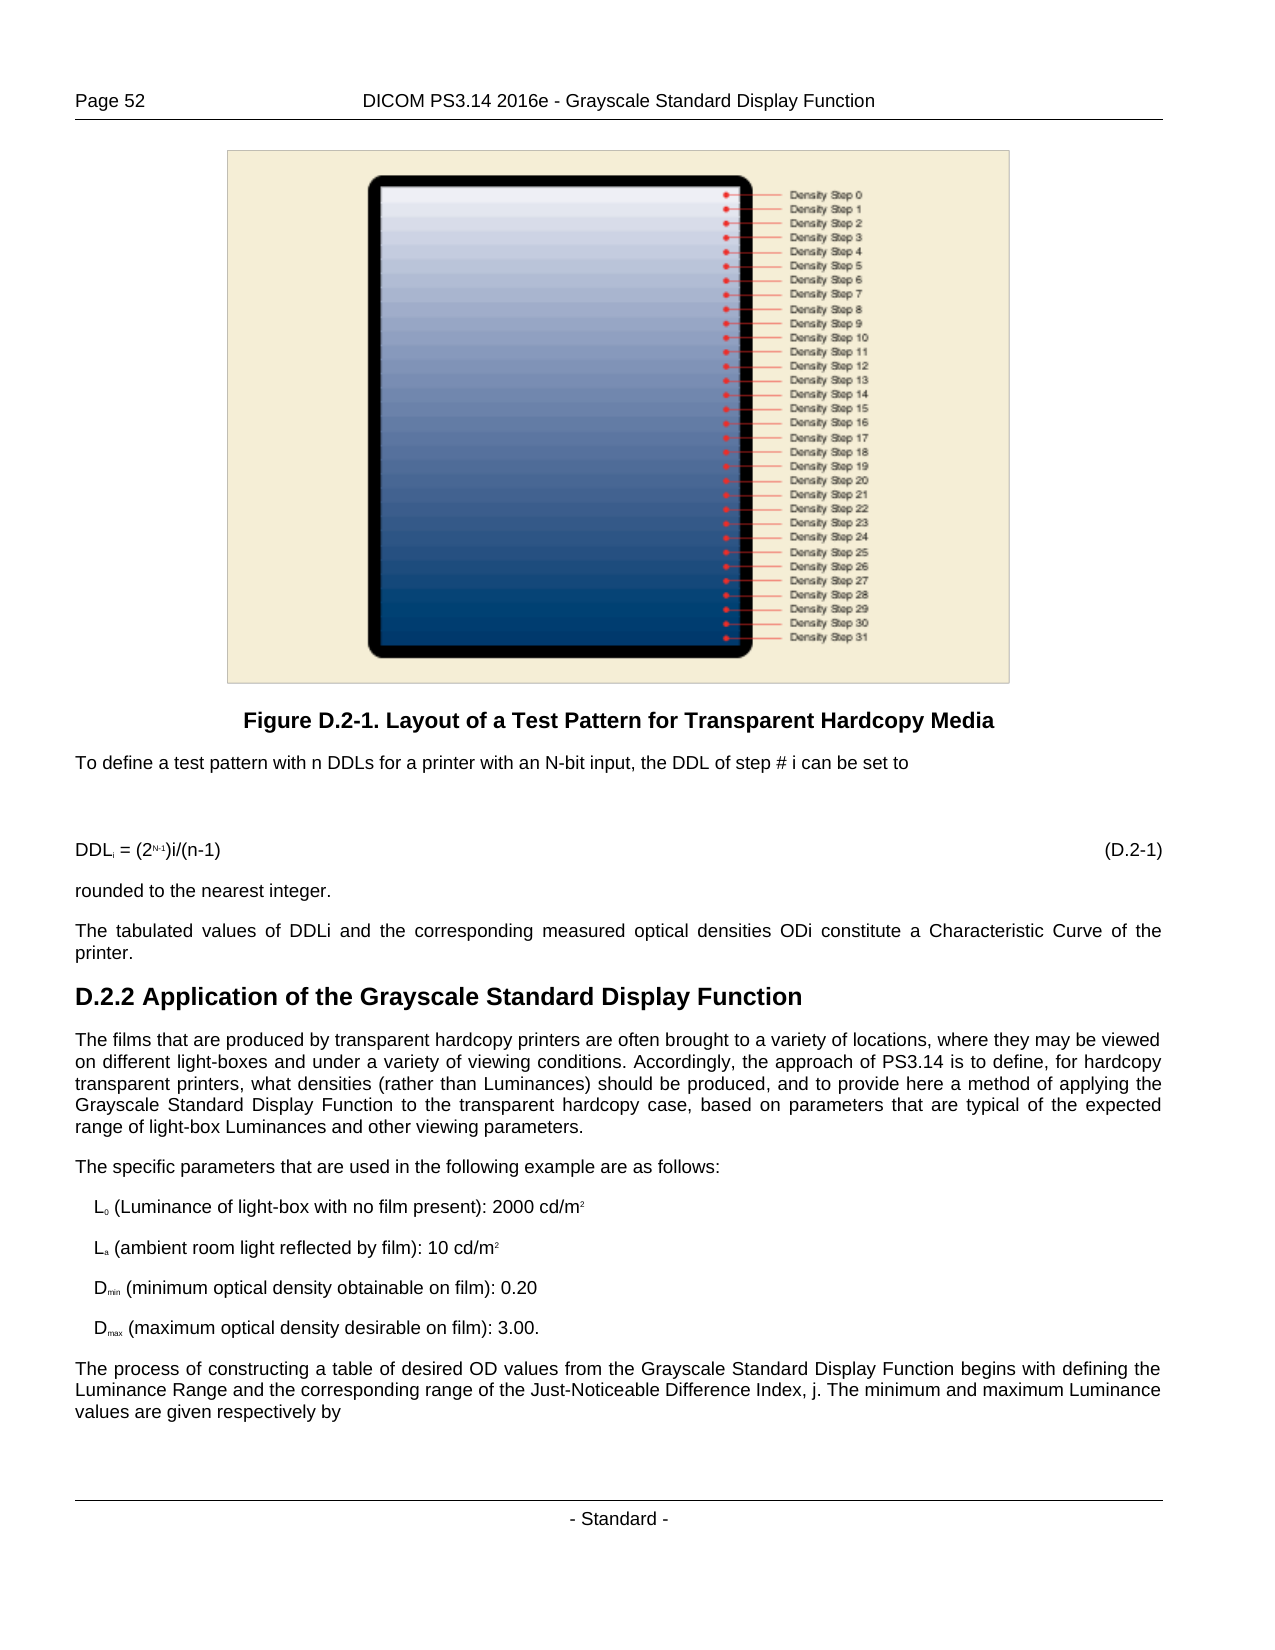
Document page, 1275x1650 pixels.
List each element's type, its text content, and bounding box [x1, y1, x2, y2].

text To define a test pattern with n DDLs for a printer with an N-bit input, the DDL of step # i can be set to [75, 751, 1162, 773]
picture [226, 150, 1011, 685]
text L0 (Luminance of light-box with no film present): 2000 cd/m2 [94, 1196, 1162, 1218]
text La (ambient room light reflected by film): 10 cd/m2 [94, 1236, 1162, 1258]
text The films that are produced by transparent hardcopy printers are often brought to a variety of locations, where they may be viewed on different light-boxes and under a variety of viewing conditions. Accordingly, the approach of PS3.14 is to define, for hardcopy transparent printers, what densities (rather than Luminances) should be produced, and to provide here a method of applying the Grayscale Standard Display Function to the transparent hardcopy case, based on parameters that are typical of the expected range of light-box Luminances and other viewing parameters. [75, 1029, 1162, 1137]
text The tabulated values of DDLi and the corresponding measured optical densities ODi constitute a Characteristic Curve of the printer. [75, 920, 1162, 963]
table_header (D.2-1) [1095, 839, 1162, 861]
text Dmax (maximum optical density desirable on film): 3.00. [94, 1317, 1162, 1339]
table_header DDLi = (2N-1)i/(n-1) [75, 839, 1094, 861]
text rounded to the nearest integer. [75, 879, 1162, 901]
text The specific parameters that are used in the following example are as follows: [75, 1156, 1162, 1177]
text The process of constructing a table of desired OD values from the Grayscale Standard Display Function begins with defining the Luminance Range and the corresponding range of the Just-Noticeable Difference Index, j. The minimum and maximum Luminance values are given respectively by [75, 1357, 1162, 1422]
text Figure D.2-1. Layout of a Test Pattern for Transparent Hardcopy Media [75, 707, 1162, 733]
text D.2.2 Application of the Grayscale Standard Display Function [75, 982, 1162, 1011]
text Dmin (minimum optical density obtainable on film): 0.20 [94, 1277, 1162, 1298]
